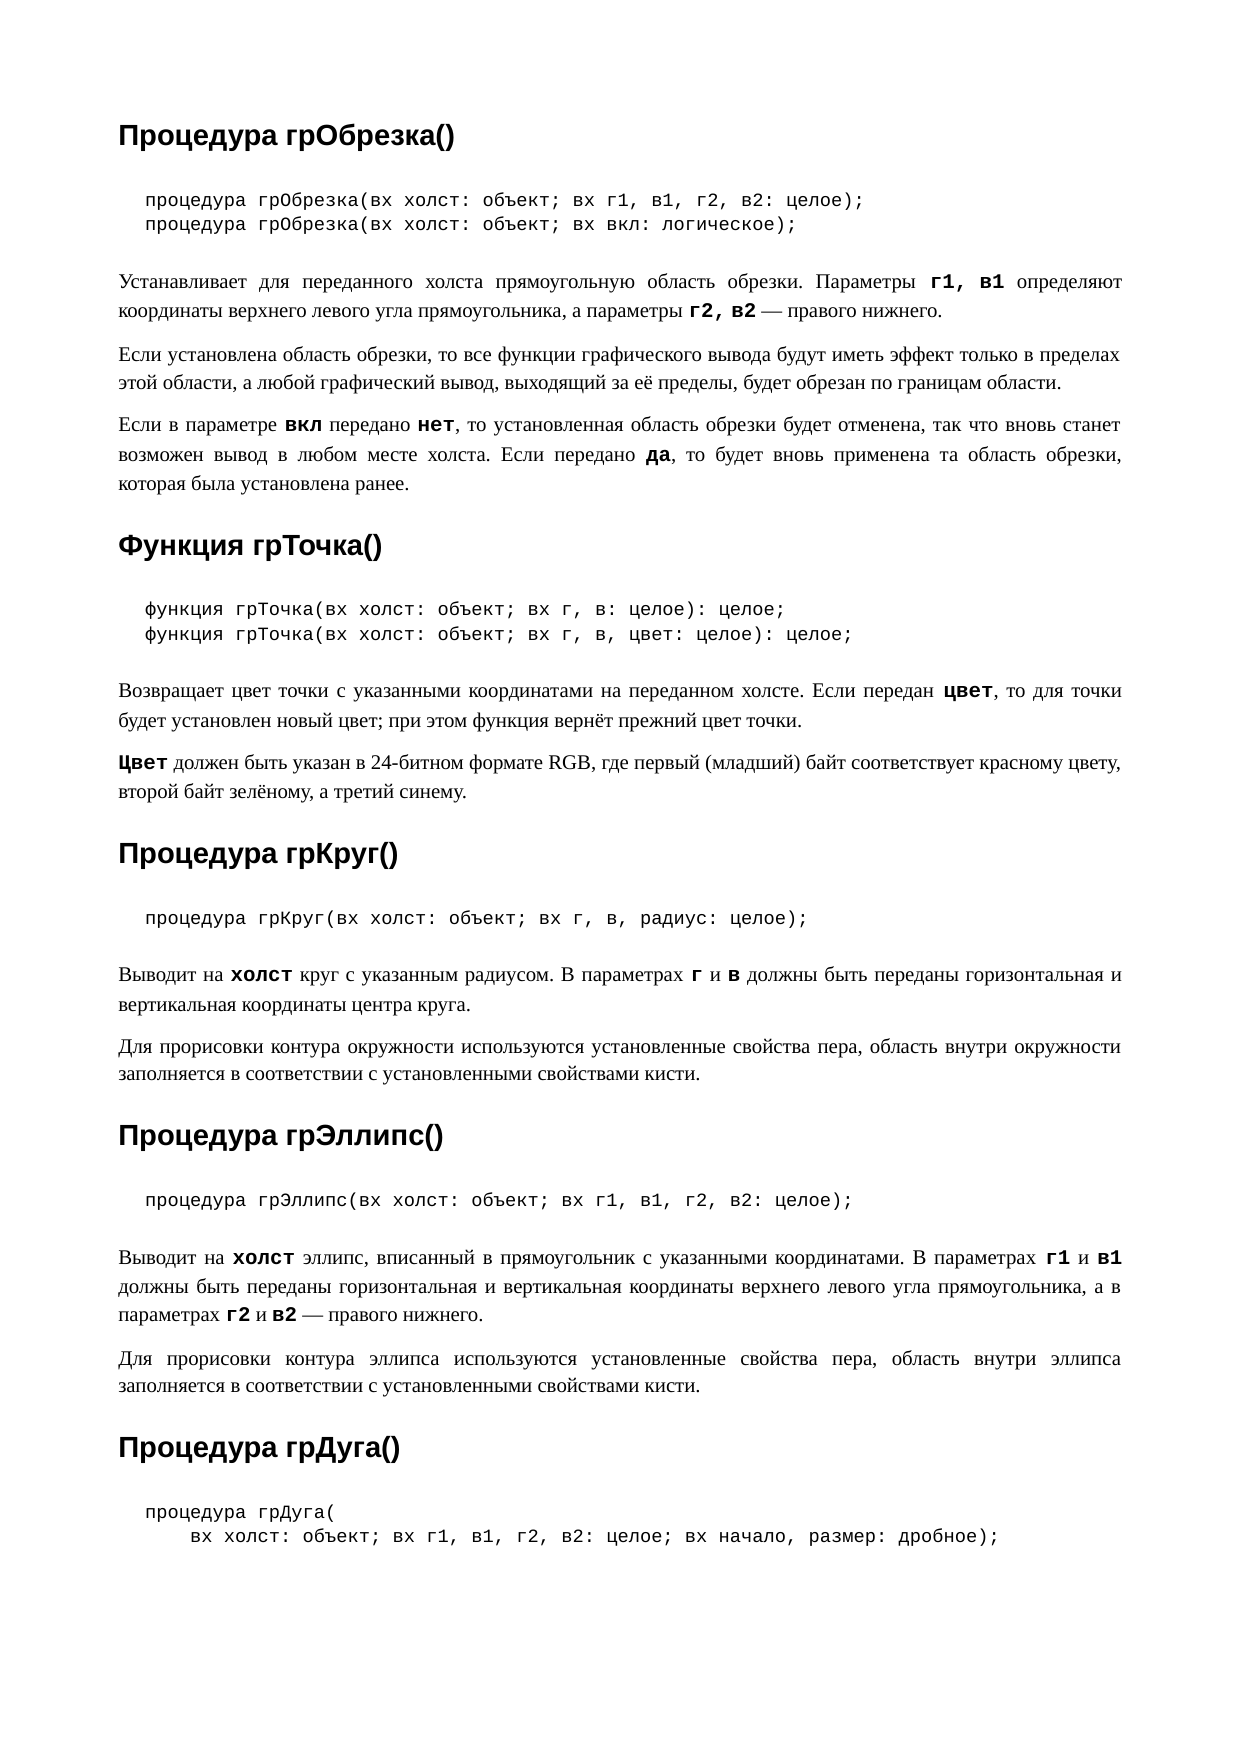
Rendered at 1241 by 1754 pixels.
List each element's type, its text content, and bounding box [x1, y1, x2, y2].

subtitle Процедура грДуга() [118, 1430, 1122, 1463]
text Выводит на холст эллипс, вписанный в прямоугольник с указанными координатами. В параметрах г1 и в1 должны быть переданы горизонтальная и вертикальная координаты верхнего левого угла прямоугольника, а в параметрах г2 и в2 — правого нижнего. [118, 1244, 1122, 1327]
subtitle Процедура грКруг() [118, 836, 1122, 869]
text процедура грОбрезка(вх холст: объект; вх г1, в1, г2, в2: целое); процедура грОбрезка(вх холст: объект; вх вкл: логическое); [136, 182, 1104, 245]
text процедура грКруг(вх холст: объект; вх г, в, радиус: целое); [136, 899, 1104, 938]
text Для прорисовки контура эллипса используются установленные свойства пера, область внутри эллипса заполняется в соответствии с установленными свойствами кисти. [118, 1346, 1122, 1397]
text Если установлена область обрезки, то все функции графического вывода будут иметь эффект только в пределах этой области, а любой графический вывод, выходящий за её пределы, будет обрезан по границам области. [118, 342, 1122, 394]
text Цвет должен быть указан в 24-битном формате RGB, где первый (младший) байт соответствует красному цвету, второй байт зелёному, а третий синему. [118, 750, 1122, 803]
text процедура грЭллипс(вх холст: объект; вх г1, в1, г2, в2: целое); [136, 1182, 1104, 1221]
subtitle Процедура грЭллипс() [118, 1118, 1122, 1152]
text Устанавливает для переданного холста прямоугольную область обрезки. Параметры г1, в1 определяют координаты верхнего левого угла прямоугольника, а параметры г2, в2 — правого нижнего. [118, 269, 1122, 324]
text функция грТочка(вх холст: объект; вх г, в: целое): целое; функция грТочка(вх холст: объект; вх г, в, цвет: целое): целое; [136, 591, 1104, 654]
text Выводит на холст круг с указанным радиусом. В параметрах г и в должны быть переданы горизонтальная и вертикальная координаты центра круга. [118, 962, 1122, 1016]
text Для прорисовки контура окружности используются установленные свойства пера, область внутри окружности заполняется в соответствии с установленными свойствами кисти. [118, 1034, 1122, 1085]
subtitle Процедура грОбрезка() [118, 118, 1122, 152]
text Возвращает цвет точки с указанными координатами на переданном холсте. Если передан цвет, то для точки будет установлен новый цвет; при этом функция вернёт прежний цвет точки. [118, 678, 1122, 732]
subtitle Функция грТочка() [118, 527, 1122, 561]
text процедура грДуга( вх холст: объект; вх г1, в1, г2, в2: целое; вх начало, размер: дробное); [136, 1494, 1104, 1557]
text Если в параметре вкл передано нет, то установленная область обрезки будет отменена, так что вновь станет возможен вывод в любом месте холста. Если передано да, то будет вновь применена та область обрезки, которая была установлена ранее. [118, 412, 1122, 495]
